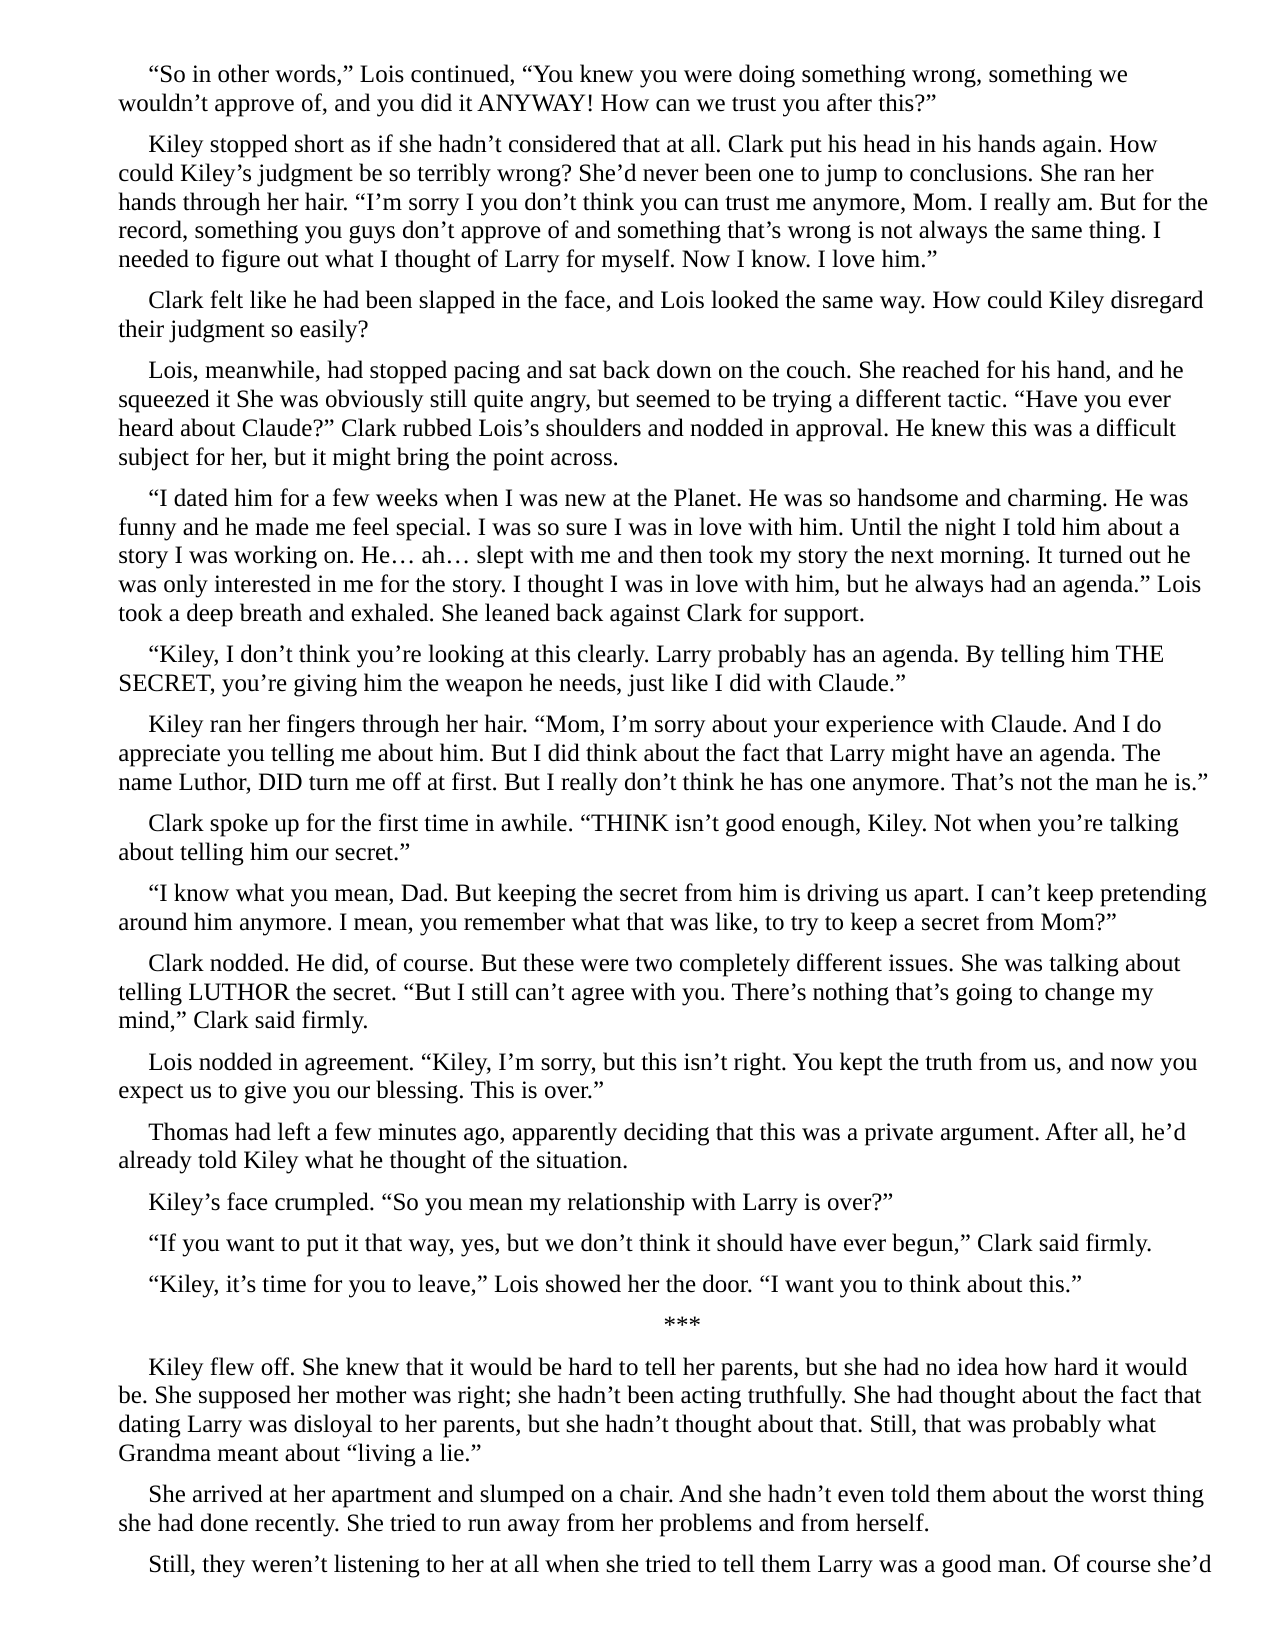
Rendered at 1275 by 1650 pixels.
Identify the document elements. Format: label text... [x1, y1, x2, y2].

text “Kiley, it’s time for you to leave,” Lois showed her the door. “I want you to think about this.” [118, 1269, 1216, 1298]
text Kiley stopped short as if she hadn’t considered that at all. Clark put his head in his hands again. How could Kiley’s judgment be so terribly wrong? She’d never been one to jump to conclusions. She ran her hands through her hair. “I’m sorry I you don’t think you can trust me anymore, Mom. I really am. But for the record, something you guys don’t approve of and something that’s wrong is not always the same thing. I needed to figure out what I thought of Larry for myself. Now I know. I love him.” [118, 129, 1216, 273]
text “If you want to put it that way, yes, but we don’t think it should have ever begun,” Clark said firmly. [118, 1228, 1216, 1257]
text Lois nodded in agreement. “Kiley, I’m sorry, but this isn’t right. You kept the truth from us, and now you expect us to give you our blessing. This is over.” [118, 1047, 1216, 1104]
text Lois, meanwhile, had stopped pacing and sat back down on the couch. She reached for his hand, and he squeezed it She was obviously still quite angry, but seemed to be trying a different tactic. “Have you ever heard about Claude?” Clark rubbed Lois’s shoulders and nodded in approval. He knew this was a difficult subject for her, but it might bring the point across. [118, 355, 1216, 470]
text Still, they weren’t listening to her at all when she tried to tell them Larry was a good man. Of course she’d [118, 1549, 1216, 1578]
text Kiley’s face crumpled. “So you mean my relationship with Larry is over?” [118, 1187, 1216, 1215]
text Clark nodded. He did, of course. But these were two completely different issues. She was talking about telling LUTHOR the secret. “But I still can’t agree with you. There’s nothing that’s going to change my mind,” Clark said firmly. [118, 948, 1216, 1034]
text *** [118, 1310, 1216, 1339]
text “So in other words,” Lois continued, “You knew you were doing something wrong, something we wouldn’t approve of, and you did it ANYWAY! How can we trust you after this?” [118, 59, 1216, 117]
text Clark felt like he had been slapped in the face, and Lois looked the same way. How could Kiley disregard their judgment so easily? [118, 285, 1216, 343]
text “Kiley, I don’t think you’re looking at this clearly. Larry probably has an agenda. By telling him THE SECRET, you’re giving him the weapon he needs, just like I did with Claude.” [118, 639, 1216, 697]
text “I dated him for a few weeks when I was new at the Planet. He was so handsome and charming. He was funny and he made me feel special. I was so sure I was in love with him. Until the night I told him about a story I was working on. He… ah… slept with me and then took my story the next morning. It turned out he was only interested in me for the story. I thought I was in love with him, but he always had an agenda.” Lois took a deep breath and exhaled. She leaned back against Clark for support. [118, 483, 1216, 627]
text She arrived at her apartment and slumped on a chair. And she hadn’t even told them about the worst thing she had done recently. She tried to run away from her problems and from herself. [118, 1479, 1216, 1537]
text “I know what you mean, Dad. But keeping the secret from him is driving us apart. I can’t keep pretending around him anymore. I mean, you remember what that was like, to try to keep a secret from Mom?” [118, 878, 1216, 935]
text Clark spoke up for the first time in awhile. “THINK isn’t good enough, Kiley. Not when you’re talking about telling him our secret.” [118, 808, 1216, 865]
text Thomas had left a few minutes ago, apparently deciding that this was a private argument. After all, he’d already told Kiley what he thought of the situation. [118, 1117, 1216, 1174]
text Kiley ran her fingers through her hair. “Mom, I’m sorry about your experience with Claude. And I do appreciate you telling me about him. But I did think about the fact that Larry might have an agenda. The name Luthor, DID turn me off at first. But I really don’t think he has one anymore. That’s not the man he is.” [118, 709, 1216, 795]
text Kiley flew off. She knew that it would be hard to tell her parents, but she had no idea how hard it would be. She supposed her mother was right; she hadn’t been acting truthfully. She had thought about the fact that dating Larry was disloyal to her parents, but she hadn’t thought about that. Still, that was probably what Grandma meant about “living a lie.” [118, 1352, 1216, 1467]
